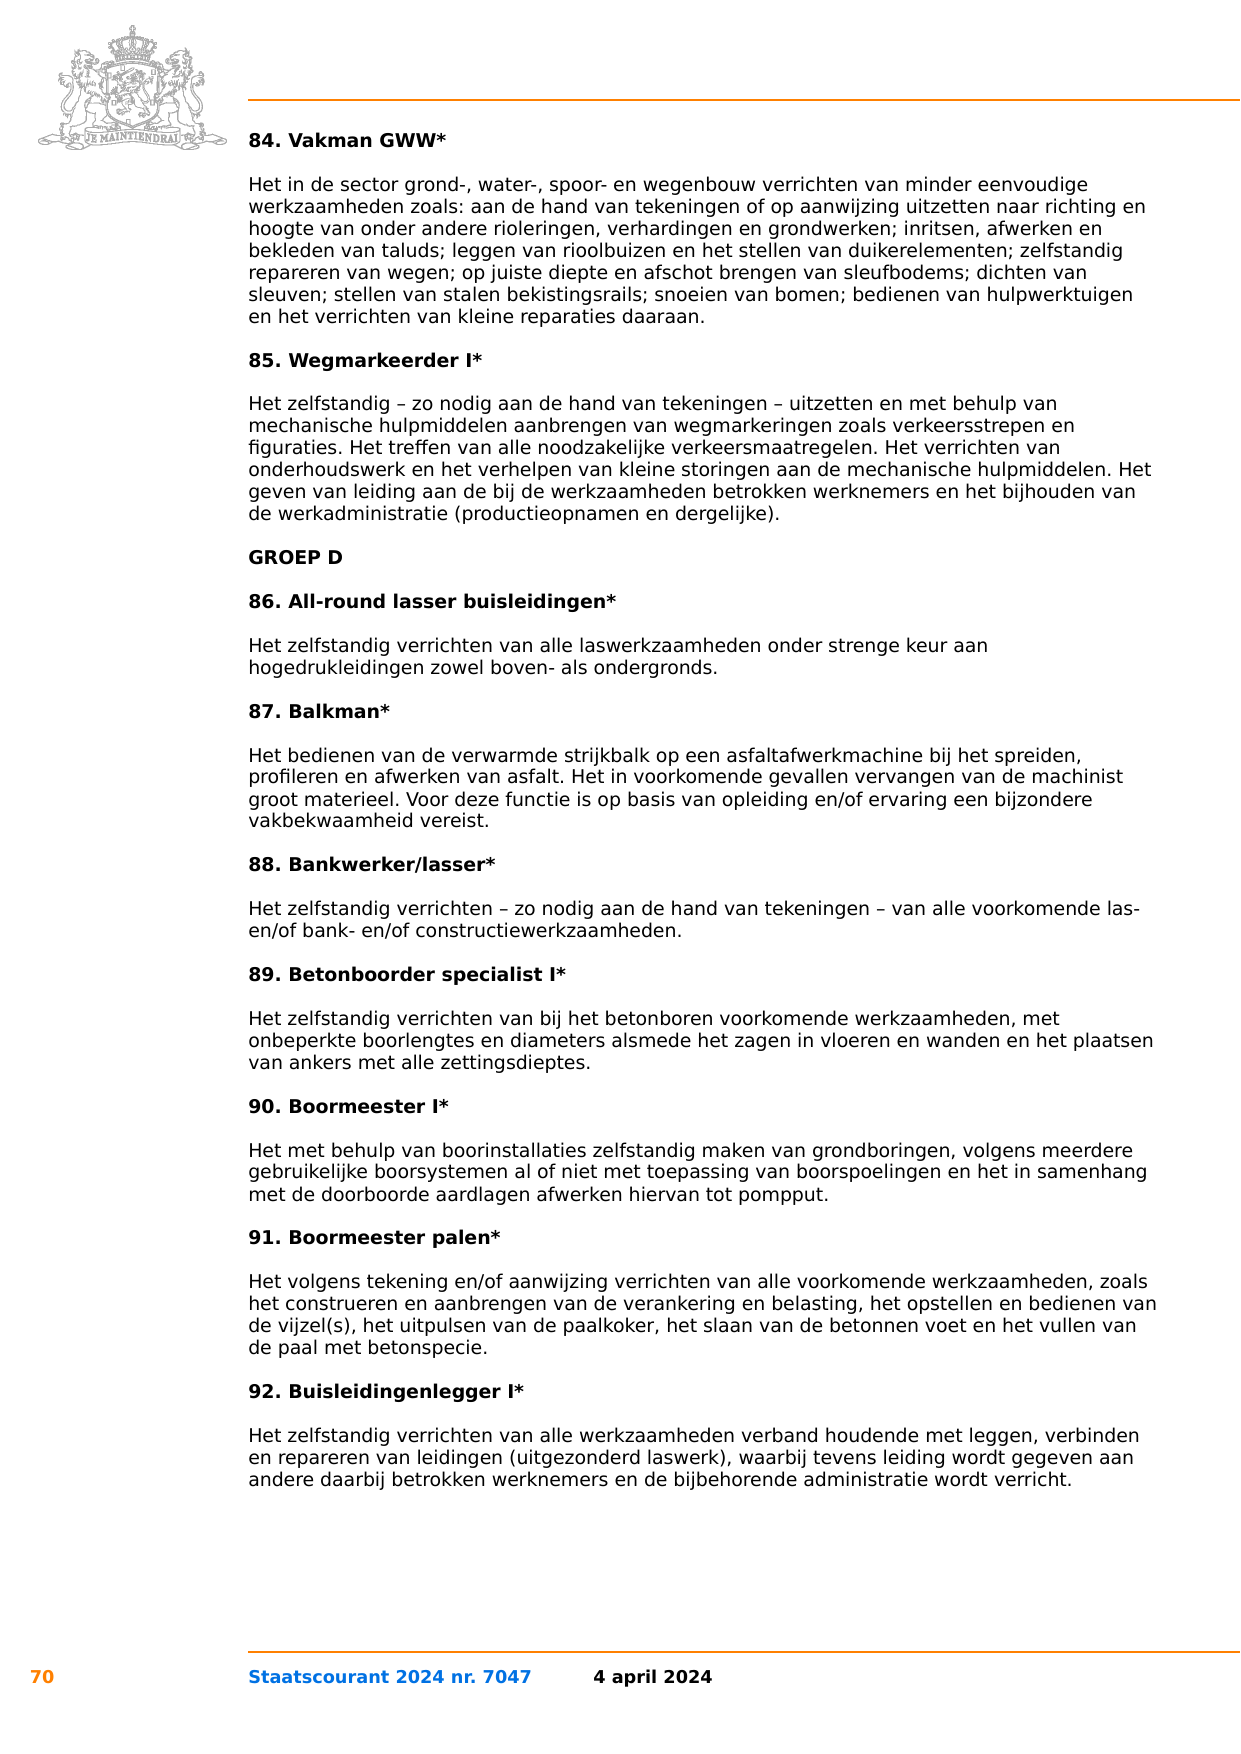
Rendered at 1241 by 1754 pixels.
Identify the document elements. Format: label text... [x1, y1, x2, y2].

subtitle 89. Betonboorder specialist I* [248, 964, 1163, 986]
picture [38, 25, 227, 150]
subtitle 91. Boormeester palen* [248, 1227, 1163, 1249]
subtitle 90. Boormeester I* [248, 1096, 1163, 1118]
text Het zelfstandig – zo nodig aan de hand van tekeningen – uitzetten en met behulp van mechanische hulpmiddelen aanbrengen van wegmarkeringen zoals verkeersstrepen en figuraties. Het treffen van alle noodzakelijke verkeersmaatregelen. Het verrichten van onderhoudswerk en het verhelpen van kleine storingen aan de mechanische hulpmiddelen. Het geven van leiding aan de bij de werkzaamheden betrokken werknemers en het bijhouden van de werkadministratie (productieopnamen en dergelijke). [248, 393, 1163, 525]
subtitle 84. Vakman GWW* [248, 130, 1163, 152]
text Het bedienen van de verwarmde strijkbalk op een asfaltafwerkmachine bij het spreiden, profileren en afwerken van asfalt. Het in voorkomende gevallen vervangen van de machinist groot materieel. Voor deze functie is op basis van opleiding en/of ervaring een bijzondere vakbekwaamheid vereist. [248, 744, 1163, 832]
subtitle 92. Buisleidingenlegger I* [248, 1381, 1163, 1403]
text Het met behulp van boorinstallaties zelfstandig maken van grondboringen, volgens meerdere gebruikelijke boorsystemen al of niet met toepassing van boorspoelingen en het in samenhang met de doorboorde aardlagen afwerken hiervan tot pompput. [248, 1139, 1163, 1205]
subtitle 85. Wegmarkeerder I* [248, 349, 1163, 371]
subtitle 86. All-round lasser buisleidingen* [248, 591, 1163, 613]
text Het zelfstandig verrichten van alle laswerkzaamheden onder strenge keur aan hogedrukleidingen zowel boven- als ondergronds. [248, 635, 1163, 679]
subtitle 87. Balkman* [248, 701, 1163, 723]
text Het zelfstandig verrichten van bij het betonboren voorkomende werkzaamheden, met onbeperkte boorlengtes en diameters alsmede het zagen in vloeren en wanden en het plaatsen van ankers met alle zettingsdieptes. [248, 1008, 1163, 1074]
text Het zelfstandig verrichten – zo nodig aan de hand van tekeningen – van alle voorkomende las- en/of bank- en/of constructiewerkzaamheden. [248, 898, 1163, 942]
subtitle 88. Bankwerker/lasser* [248, 854, 1163, 876]
subtitle GROEP D [248, 547, 1163, 569]
text Het in de sector grond-, water-, spoor- en wegenbouw verrichten van minder eenvoudige werkzaamheden zoals: aan de hand van tekeningen of op aanwijzing uitzetten naar richting en hoogte van onder andere rioleringen, verhardingen en grondwerken; inritsen, afwerken en bekleden van taluds; leggen van rioolbuizen en het stellen van duikerelementen; zelfstandig repareren van wegen; op juiste diepte en afschot brengen van sleufbodems; dichten van sleuven; stellen van stalen bekistingsrails; snoeien van bomen; bedienen van hulpwerktuigen en het verrichten van kleine reparaties daaraan. [248, 174, 1163, 328]
text Het zelfstandig verrichten van alle werkzaamheden verband houdende met leggen, verbinden en repareren van leidingen (uitgezonderd laswerk), waarbij tevens leiding wordt gegeven aan andere daarbij betrokken werknemers en de bijbehorende administratie wordt verricht. [248, 1425, 1163, 1491]
text Het volgens tekening en/of aanwijzing verrichten van alle voorkomende werkzaamheden, zoals het construeren en aanbrengen van de verankering en belasting, het opstellen en bedienen van de vijzel(s), het uitpulsen van de paalkoker, het slaan van de betonnen voet en het vullen van de paal met betonspecie. [248, 1271, 1163, 1359]
